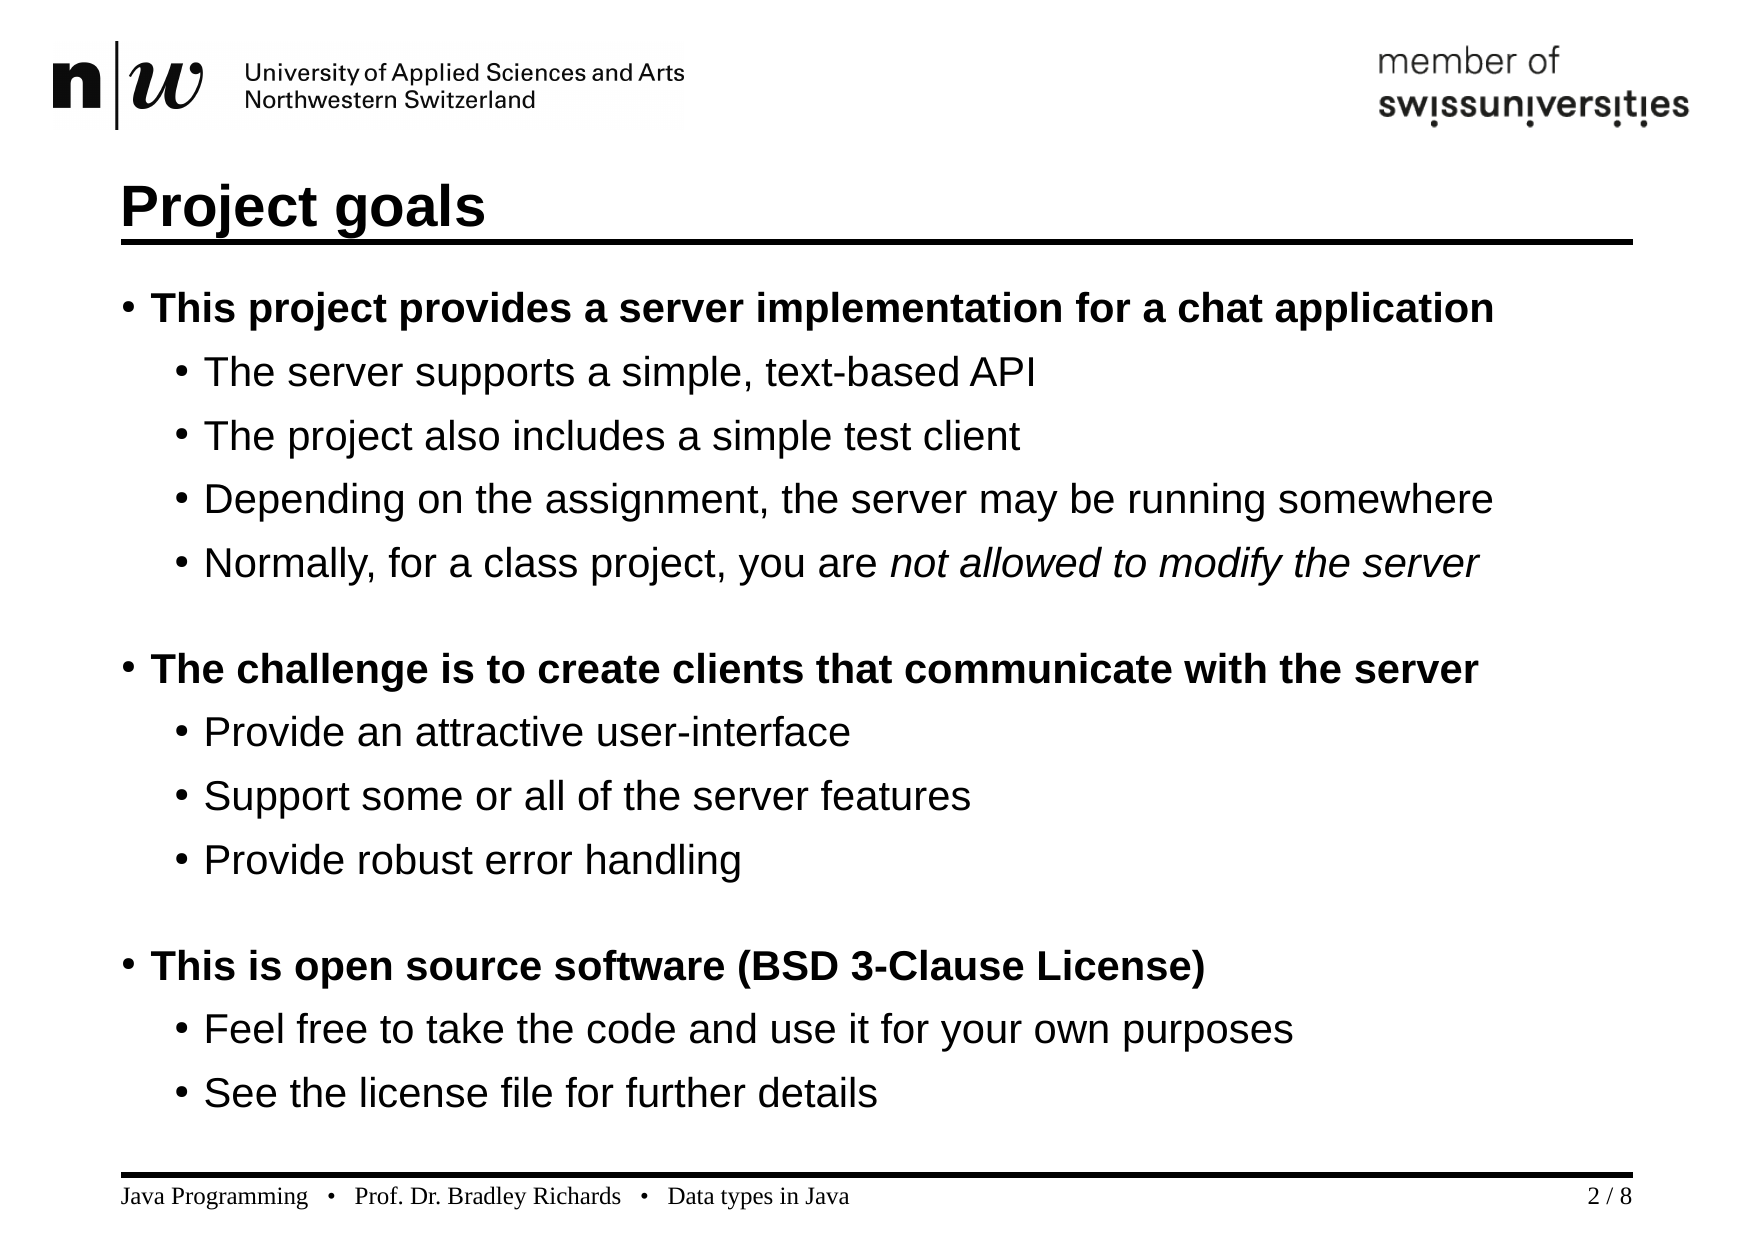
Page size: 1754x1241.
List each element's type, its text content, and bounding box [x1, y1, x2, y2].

picture [53, 41, 684, 130]
title Project goals [120, 173, 1633, 239]
picture [1376, 41, 1692, 130]
list This project provides a server implementation for a chat application The server supports a simple, text-based API The project also includes a simple test client Depending on the assignment, the server may be running somewhere Normally, for a class project, you are not allowed to modify the server The challenge is to create clients that communicate with the server Provide an attractive user-interface Support some or all of the server features Provide robust error handling This is open source software (BSD 3-Clause License) Feel free to take the code and use it for your own purposes See the license file for further details [121, 277, 1633, 1152]
